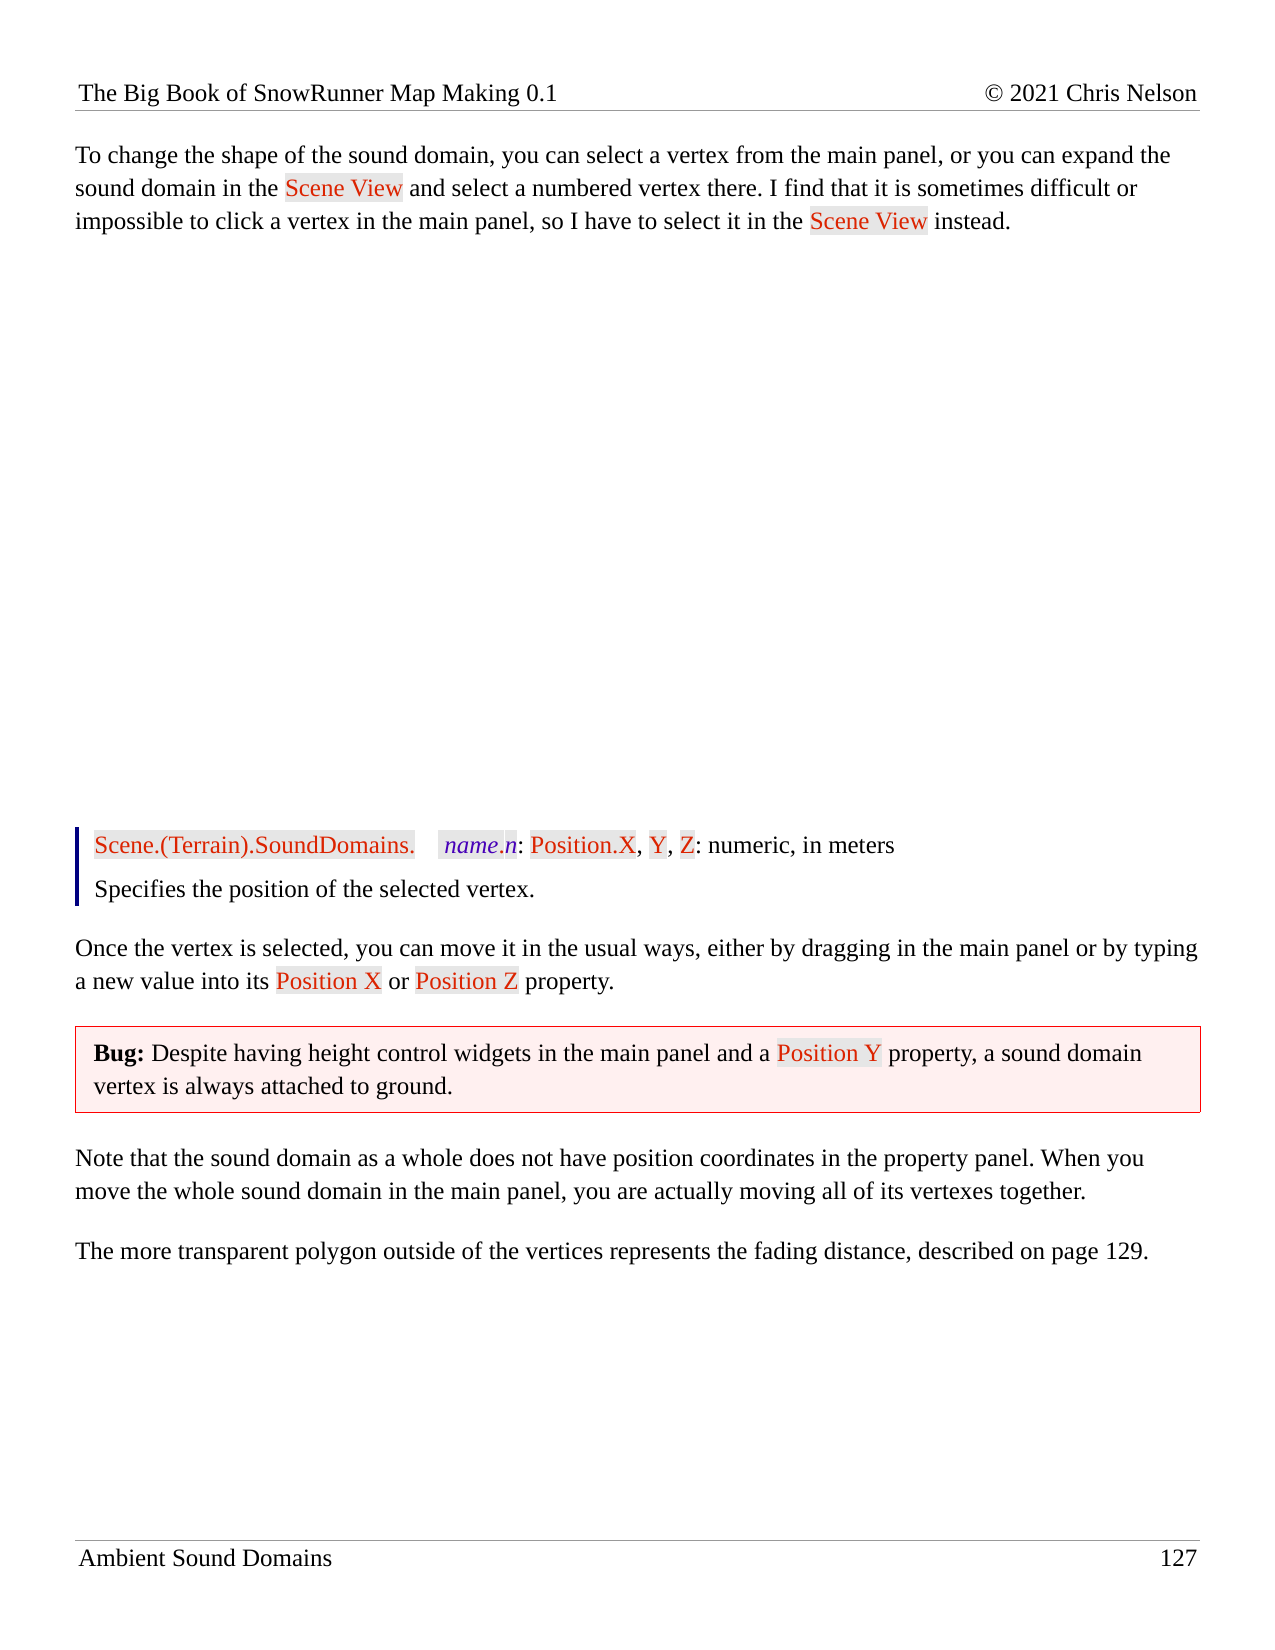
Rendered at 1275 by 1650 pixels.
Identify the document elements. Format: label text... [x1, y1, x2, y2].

text To change the shape of the sound domain, you can select a vertex from the main panel, or you can expand the sound domain in the Scene View and select a numbered vertex there. I find that it is sometimes difficult or impossible to click a vertex in the main panel, so I have to select it in the Scene View instead. [75, 140, 1200, 235]
text Once the vertex is selected, you can move it in the usual ways, either by dragging in the main panel or by typing a new value into its Position X or Position Z property. [75, 933, 1200, 994]
text Specifies the position of the selected vertex. [79, 871, 1200, 906]
list Despite having height control widgets in the main panel and a Position Y property, a sound domain vertex is always attached to ground. [76, 1027, 1200, 1112]
text The more transparent polygon outside of the vertices represents the fading distance, described on page 129. [75, 1236, 1200, 1265]
text Note that the sound domain as a whole does not have position coordinates in the property panel. When you move the whole sound domain in the main panel, you are actually moving all of its vertexes together. [75, 1143, 1200, 1205]
text Scene.(Terrain).SoundDomains. name.n: Position.X, Y, Z: numeric, in meters [79, 827, 1200, 859]
